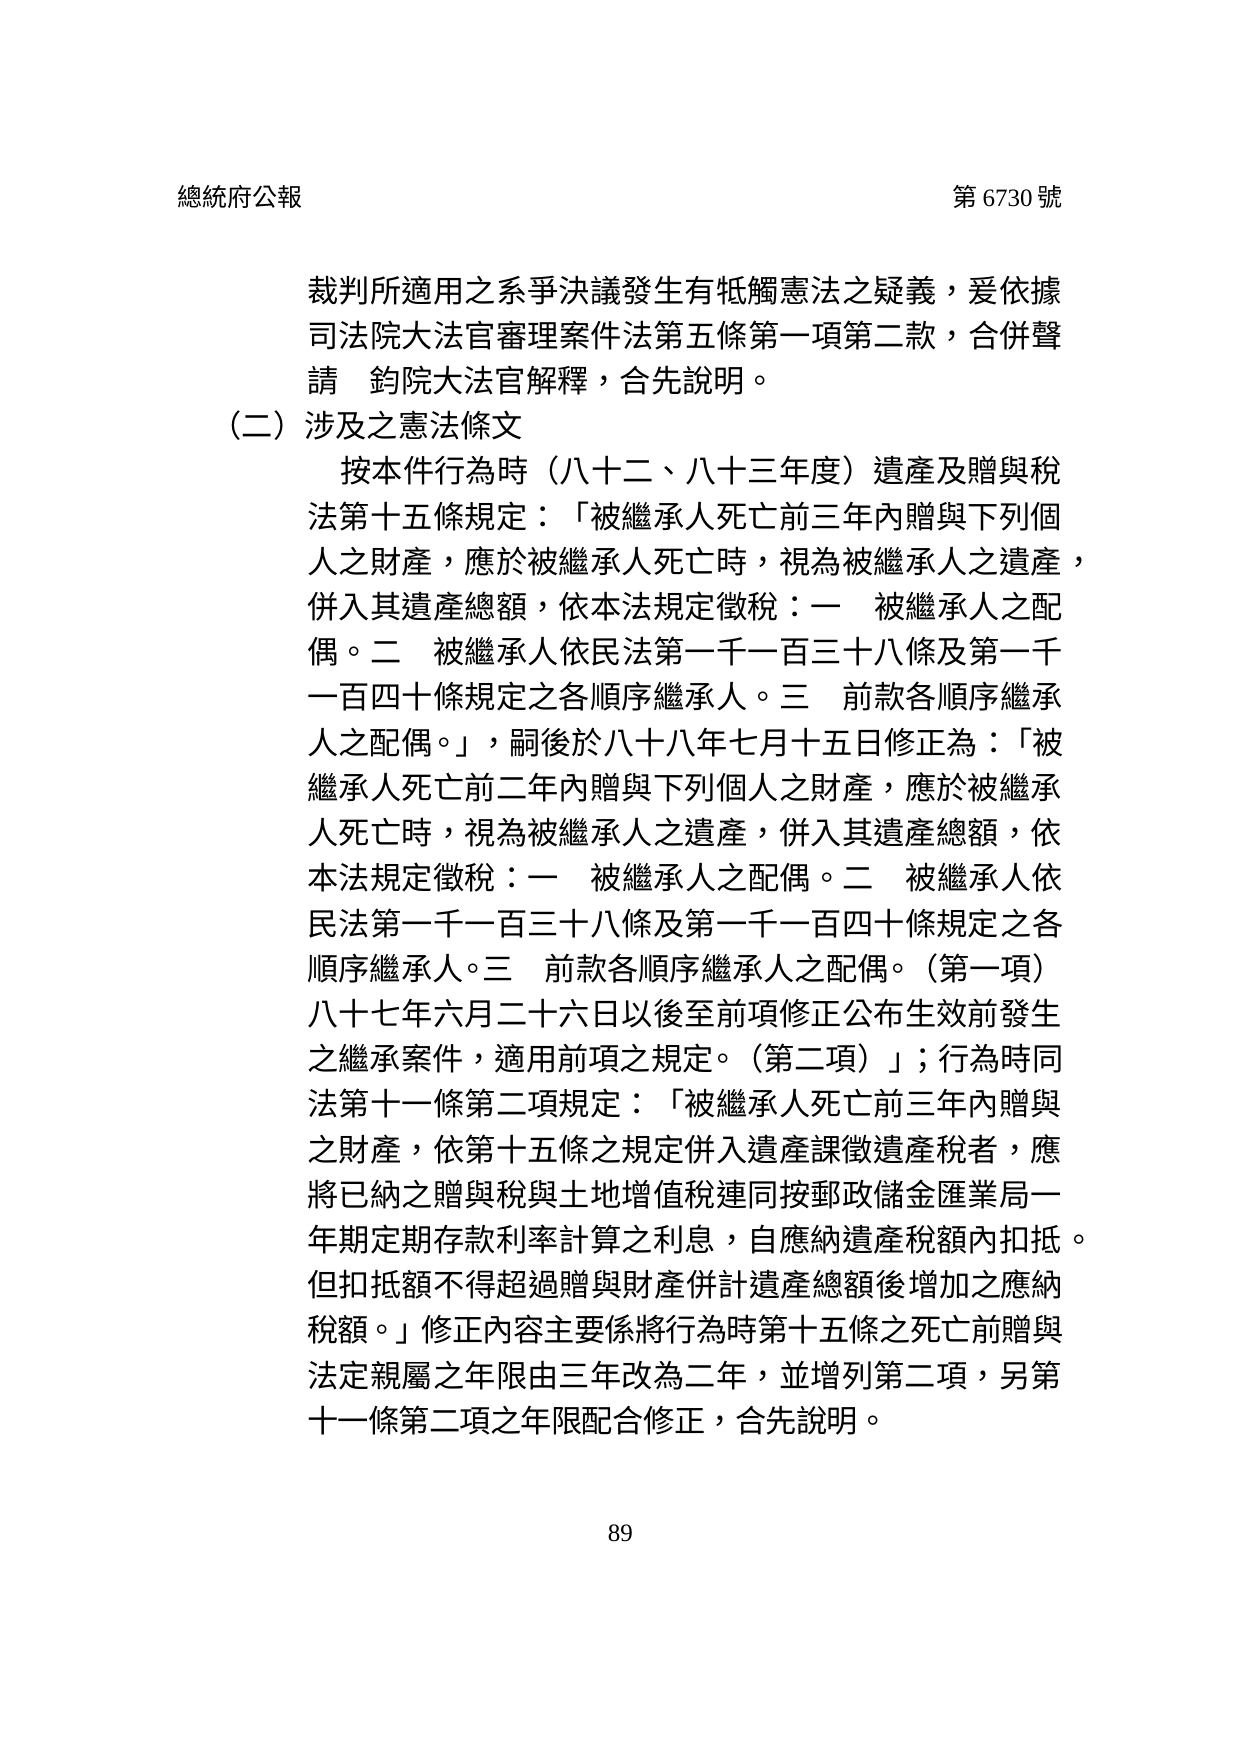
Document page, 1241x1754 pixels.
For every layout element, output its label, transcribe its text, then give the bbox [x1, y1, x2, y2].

text 裁判所適用之系爭決議發生有牴觸憲法之疑義，爰依據司法院大法官審理案件法第五條第一項第二款，合併聲請 鈞院大法官解釋，合先說明。 [307, 266, 1063, 401]
text （二）涉及之憲法條文 [210, 401, 1063, 447]
text 按本件行為時（八十二、八十三年度）遺產及贈與稅法第十五條規定：「被繼承人死亡前三年內贈與下列個人之財產，應於被繼承人死亡時，視為被繼承人之遺產，併入其遺產總額，依本法規定徵稅：一 被繼承人之配偶。二 被繼承人依民法第一千一百三十八條及第一千一百四十條規定之各順序繼承人。三 前款各順序繼承人之配偶。」，嗣後於八十八年七月十五日修正為：「被繼承人死亡前二年內贈與下列個人之財產，應於被繼承人死亡時，視為被繼承人之遺產，併入其遺產總額，依本法規定徵稅：一 被繼承人之配偶。二 被繼承人依民法第一千一百三十八條及第一千一百四十條規定之各順序繼承人。三 前款各順序繼承人之配偶。（第一項）八十七年六月二十六日以後至前項修正公布生效前發生之繼承案件，適用前項之規定。（第二項）」；行為時同法第十一條第二項規定：「被繼承人死亡前三年內贈與之財產，依第十五條之規定併入遺產課徵遺產稅者，應將已納之贈與稅與土地增值稅連同按郵政儲金匯業局一年期定期存款利率計算之利息，自應納遺產稅額內扣抵。但扣抵額不得超過贈與財產併計遺產總額後增加之應納稅額。」修正內容主要係將行為時第十五條之死亡前贈與法定親屬之年限由三年改為二年，並增列第二項，另第十一條第二項之年限配合修正，合先說明。 [307, 447, 1063, 1441]
